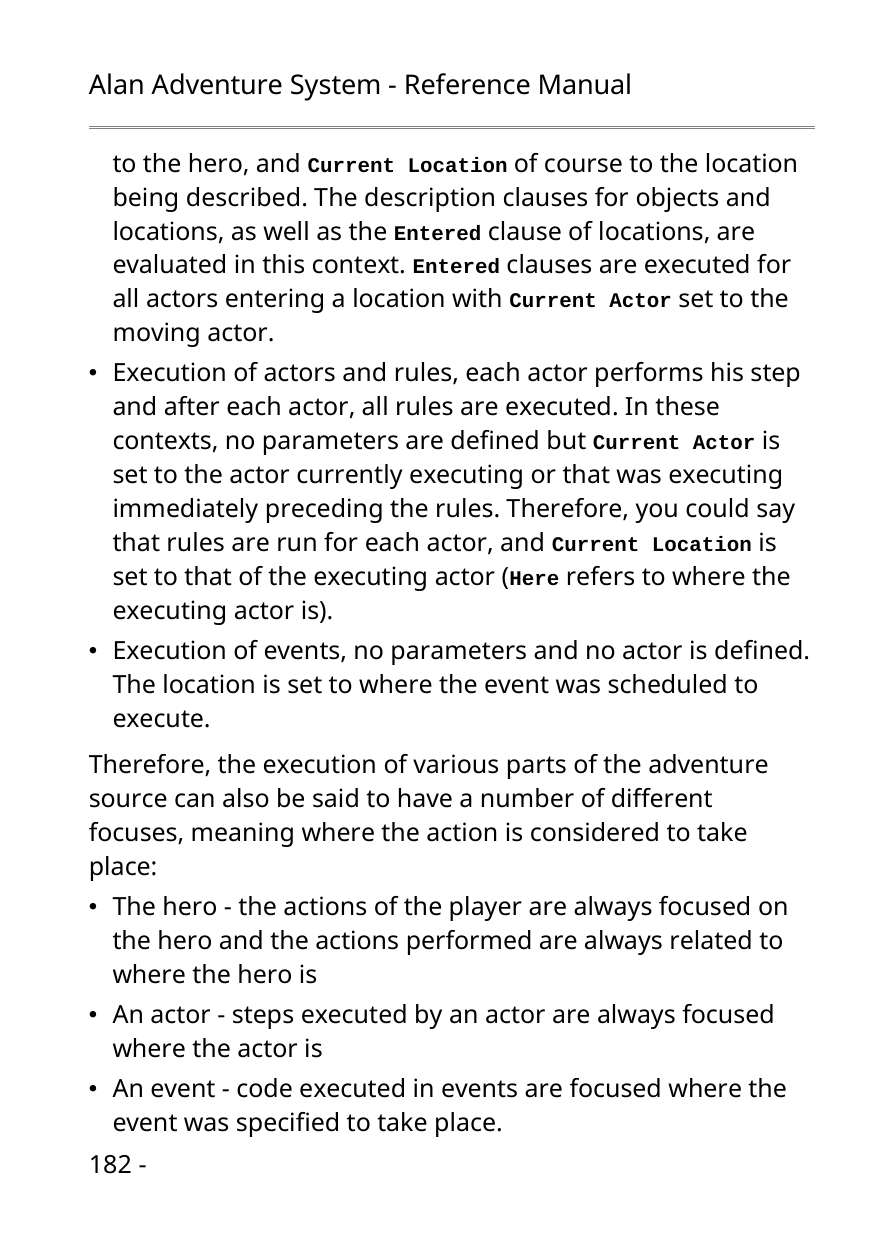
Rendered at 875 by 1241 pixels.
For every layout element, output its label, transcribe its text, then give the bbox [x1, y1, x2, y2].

text Therefore, the execution of various parts of the adventure source can also be said to have a number of different focuses, meaning where the action is considered to take place: [88, 747, 815, 883]
list Execution of events, no parameters and no actor is defined. The location is set to where the event was scheduled to execute. [88, 633, 815, 735]
list An event - code executed in events are focused where the event was specified to take place. [88, 1071, 815, 1139]
list The hero - the actions of the player are always focused on the hero and the actions performed are always related to where the hero is [88, 889, 815, 991]
list to the hero, and Current Location of course to the location being described. The description clauses for objects and locations, as well as the Entered clause of locations, are evaluated in this context. Entered clauses are executed for all actors entering a location with Current Actor set to the moving actor. [88, 146, 815, 349]
list An actor - steps executed by an actor are always focused where the actor is [88, 997, 815, 1065]
list Execution of actors and rules, each actor performs his step and af­ter each actor, all rules are executed. In these contexts, no parame­ters are defined but Current Actor is set to the actor currently executing or that was executing immediately preceding the rules. Therefore, you could say that rules are run for each actor, and Current Location is set to that of the executing actor (Here refers to where the executing actor is). [88, 355, 815, 627]
